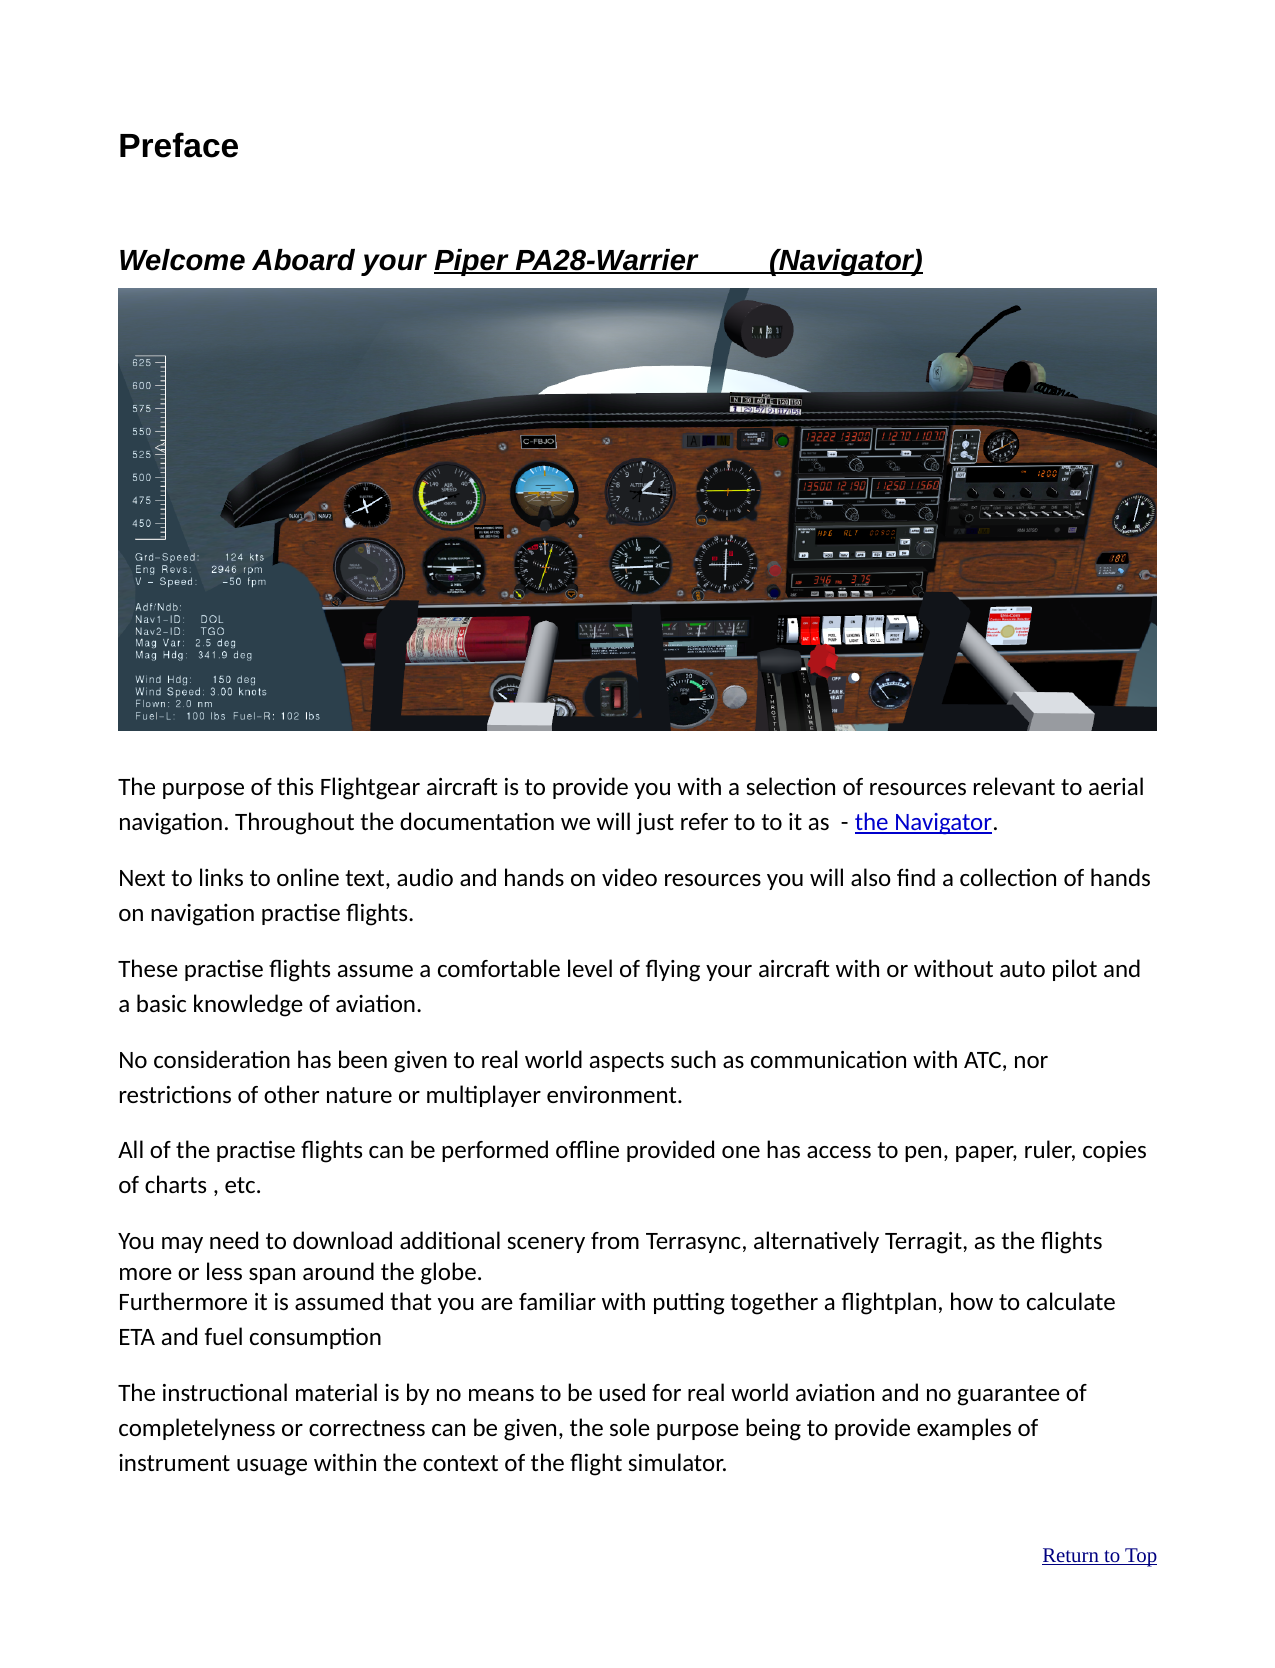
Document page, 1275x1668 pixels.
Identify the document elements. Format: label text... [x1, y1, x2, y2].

text No consideration has been given to real world aspects such as communication with ATC, nor restrictions of other nature or multiplayer environment. [118, 1044, 1157, 1109]
text You may need to download additional scenery from Terrasync, alternatively Terragit, as the flights more or less span around the globe. [118, 1226, 1157, 1287]
subtitle Welcome Aboard your Piper PA28-Warrier (Navigator) [118, 243, 1157, 276]
text Furthermore it is assumed that you are familiar with putting together a flightplan, how to calculate ETA and fuel consumption [118, 1287, 1157, 1352]
text The instructional material is by no means to be used for real world aviation and no guarantee of completelyness or correctness can be given, the sole purpose being to provide examples of instrument usuage within the context of the flight simulator. [118, 1377, 1157, 1478]
text These practise flights assume a comfortable level of flying your aircraft with or without auto pilot and a basic knowledge of aviation. [118, 953, 1157, 1018]
text Next to links to online text, audio and hands on video resources you will also find a collection of hands on navigation practise flights. [118, 862, 1157, 928]
text All of the practise flights can be performed offline provided one has access to pen, paper, ruler, copies of charts , etc. [118, 1135, 1157, 1200]
subtitle Preface [118, 125, 1157, 164]
picture [118, 288, 1157, 731]
text The purpose of this Flightgear aircraft is to provide you with a selection of resources relevant to aerial navigation. Throughout the documentation we will just refer to to it as - the Navigator. [118, 771, 1157, 837]
